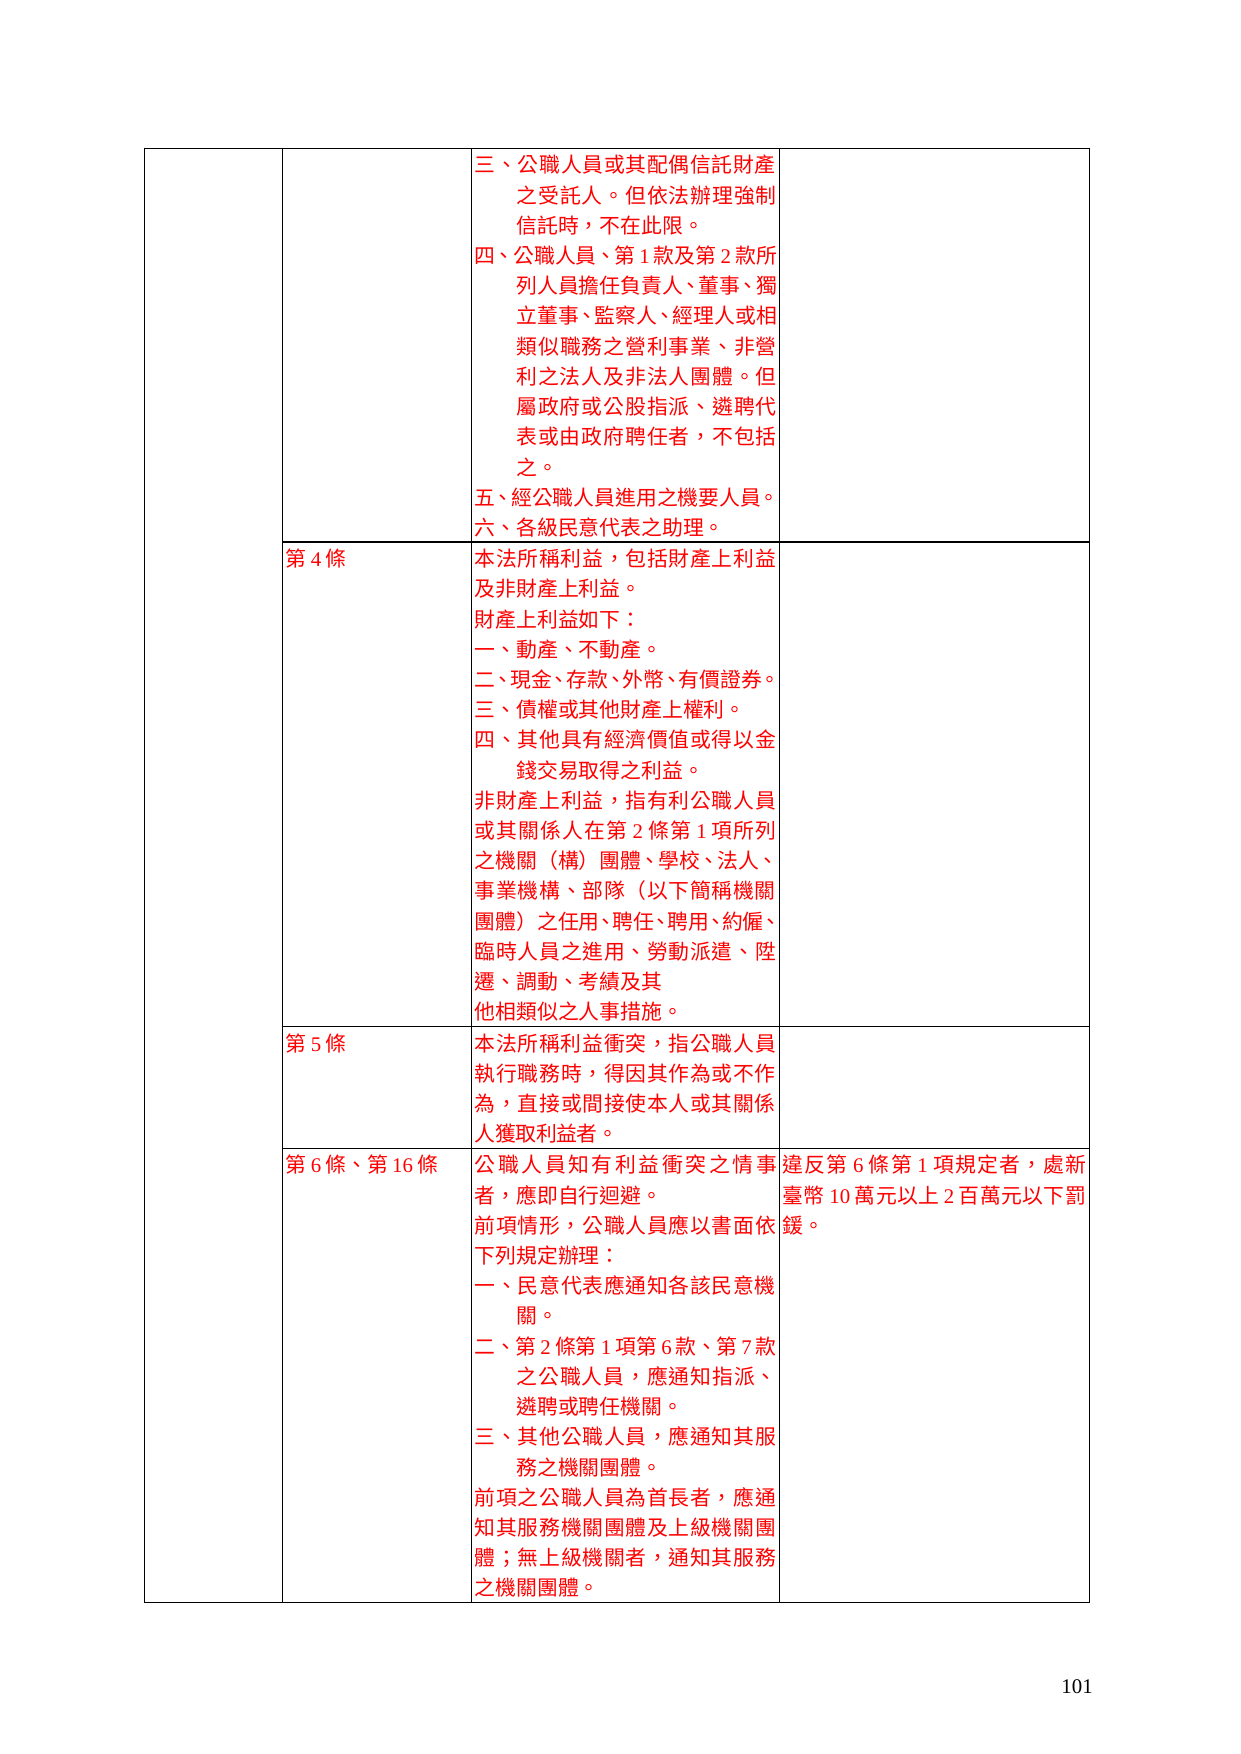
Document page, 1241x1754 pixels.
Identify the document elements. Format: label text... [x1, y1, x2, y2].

table_cell [780, 149, 1089, 541]
table_cell 本法所稱利益衝突，指公職人員執行職務時，得因其作為或不作為，直接或間接使本人或其關係人獲取利益者。 [472, 1027, 779, 1148]
table_cell [145, 149, 282, 1602]
table_cell 本法所稱利益，包括財產上利益及非財產上利益。 財產上利益如下： 一、動產、不動產。 二、現金、存款、外幣、有價證券。 三、債權或其他財產上權利。 四、其他具有經濟價值或得以金錢交易取得之利益。 非財產上利益，指有利公職人員或其關係人在第2條第1項所列之機關（構）團體、學校、法人、事業機構、部隊（以下簡稱機關團體）之任用、聘任、聘用、約僱、臨時人員之進用、勞動派遣、陞遷、調動、考績及其 他相類似之人事措施。 [472, 543, 779, 1026]
table_cell 第5條 [283, 1027, 471, 1148]
table_cell 三、公職人員或其配偶信託財產之受託人。但依法辦理強制信託時，不在此限。 四、公職人員、第1款及第2款所列人員擔任負責人、董事、獨立董事、監察人、經理人或相類似職務之營利事業、非營利之法人及非法人團體。但屬政府或公股指派、遴聘代表或由政府聘任者，不包括之。 五、經公職人員進用之機要人員。 六、各級民意代表之助理。 [472, 149, 779, 541]
table_cell 違反第6條第1項規定者，處新臺幣10萬元以上2百萬元以下罰鍰。 [780, 1149, 1089, 1602]
table_cell 第6條、第16條 [283, 1149, 471, 1602]
table_cell [780, 1027, 1089, 1148]
table_cell 第4條 [283, 543, 471, 1026]
table_cell 公職人員知有利益衝突之情事者，應即自行迴避。 前項情形，公職人員應以書面依下列規定辦理： 一、民意代表應通知各該民意機關。 二、第2條第1項第6款、第7款之公職人員，應通知指派、遴聘或聘任機關。 三、其他公職人員，應通知其服務之機關團體。 前項之公職人員為首長者，應通知其服務機關團體及上級機關團體；無上級機關者，通知其服務之機關團體。 [472, 1149, 779, 1602]
table_cell [283, 149, 471, 541]
table_cell [780, 543, 1089, 1026]
